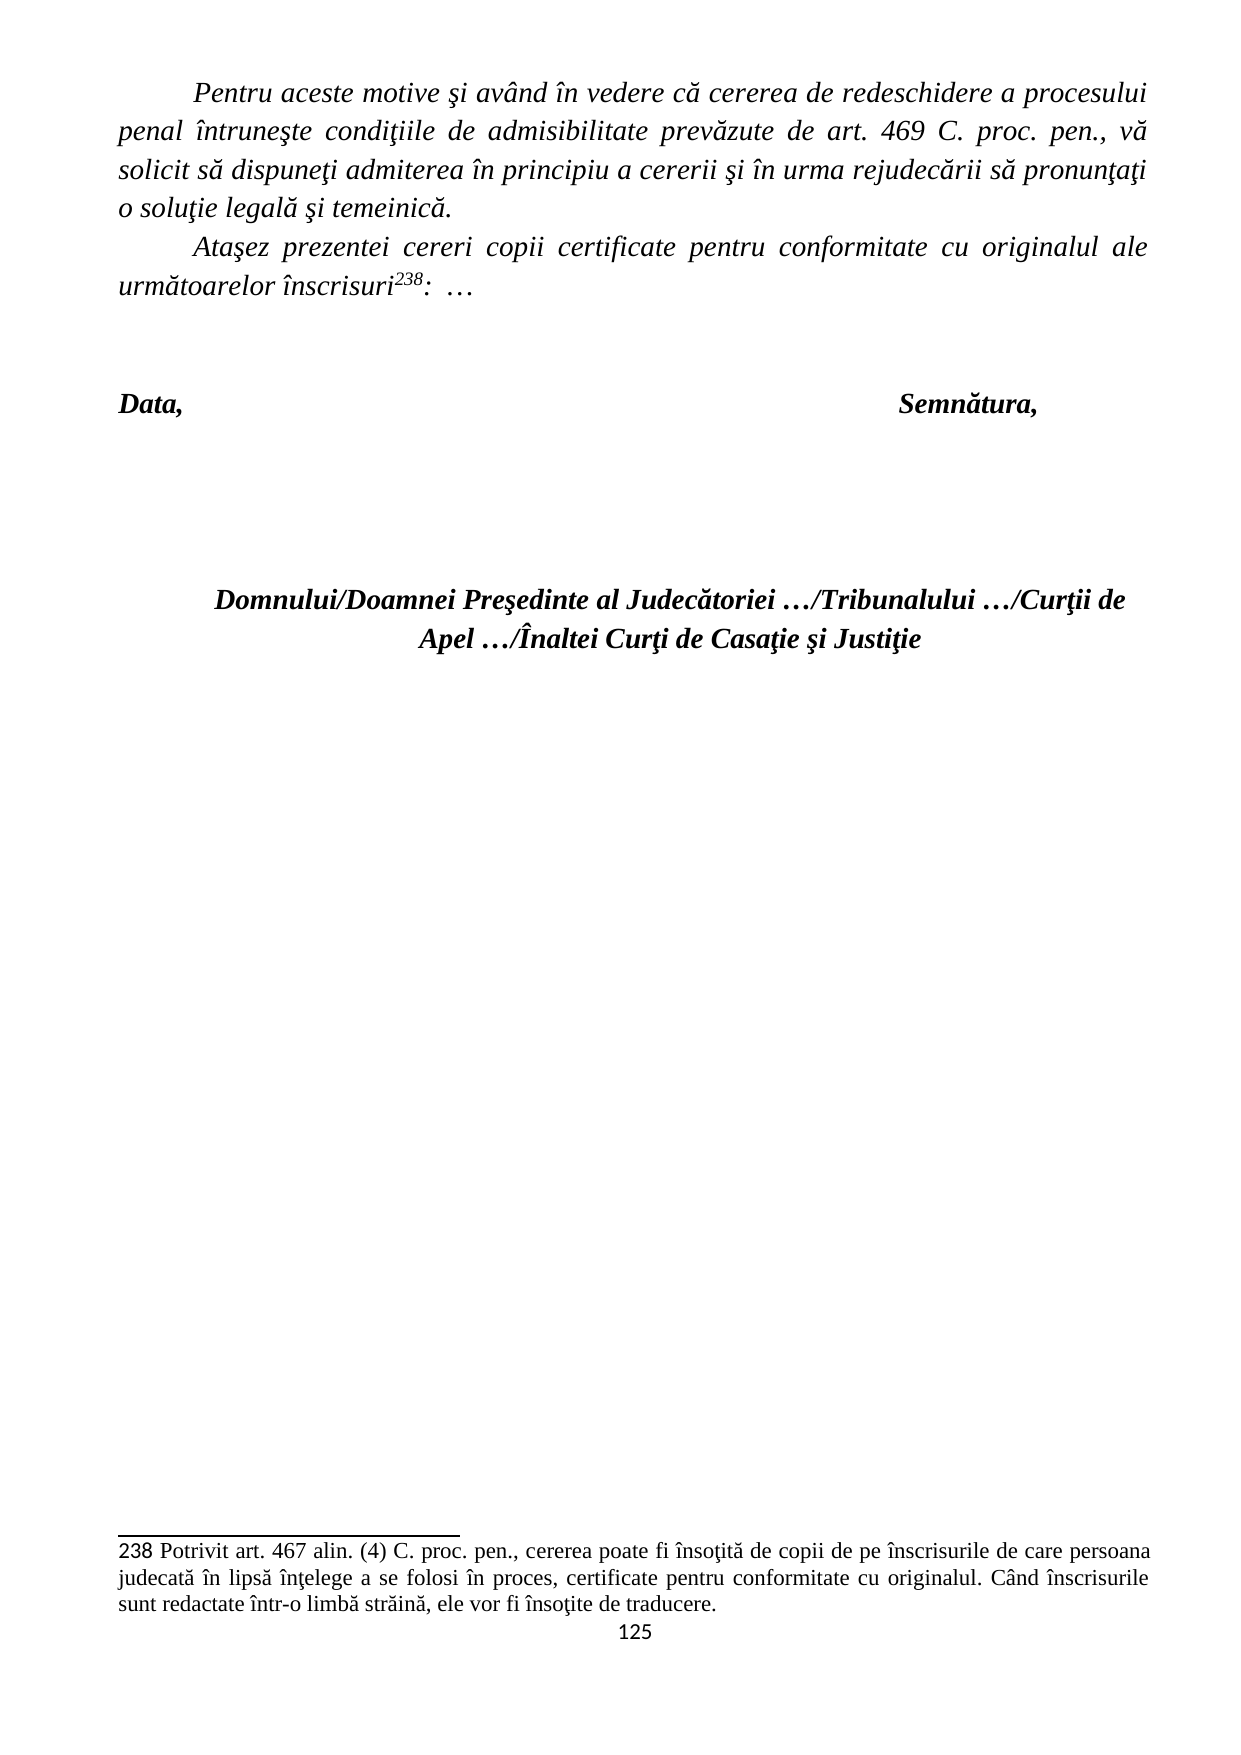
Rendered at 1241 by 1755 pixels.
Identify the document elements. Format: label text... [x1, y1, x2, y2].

text Data, Semnătura, [118, 386, 1152, 420]
text Pentru aceste motive şi având în vedere că cererea de redeschidere a procesului penal întruneşte condiţiile de admisibilitate prevăzute de art. 469 C. proc. pen., vă solicit să dispuneţi admiterea în principiu a cererii şi în urma rejudecării să pronunţaţi o soluţie legală şi temeinică. [118, 75, 1152, 224]
text Domnului/Doamnei Preşedinte al Judecătoriei …/Tribunalului …/Curţii de Apel …/Înaltei Curţi de Casaţie şi Justiţie [192, 582, 1152, 654]
text Ataşez prezentei cereri copii certificate pentru conformitate cu originalul ale următoarelor înscrisuri: … [118, 229, 1152, 301]
text Potrivit art. 467 alin. (4) C. proc. pen., cererea poate fi însoţită de copii de pe înscrisurile de care persoana judecată în lipsă înţelege a se folosi în proces, certificate pentru conformitate cu originalul. Când înscrisurile sunt redactate într-o limbă străină, ele vor fi însoţite de traducere. [118, 1536, 1152, 1617]
